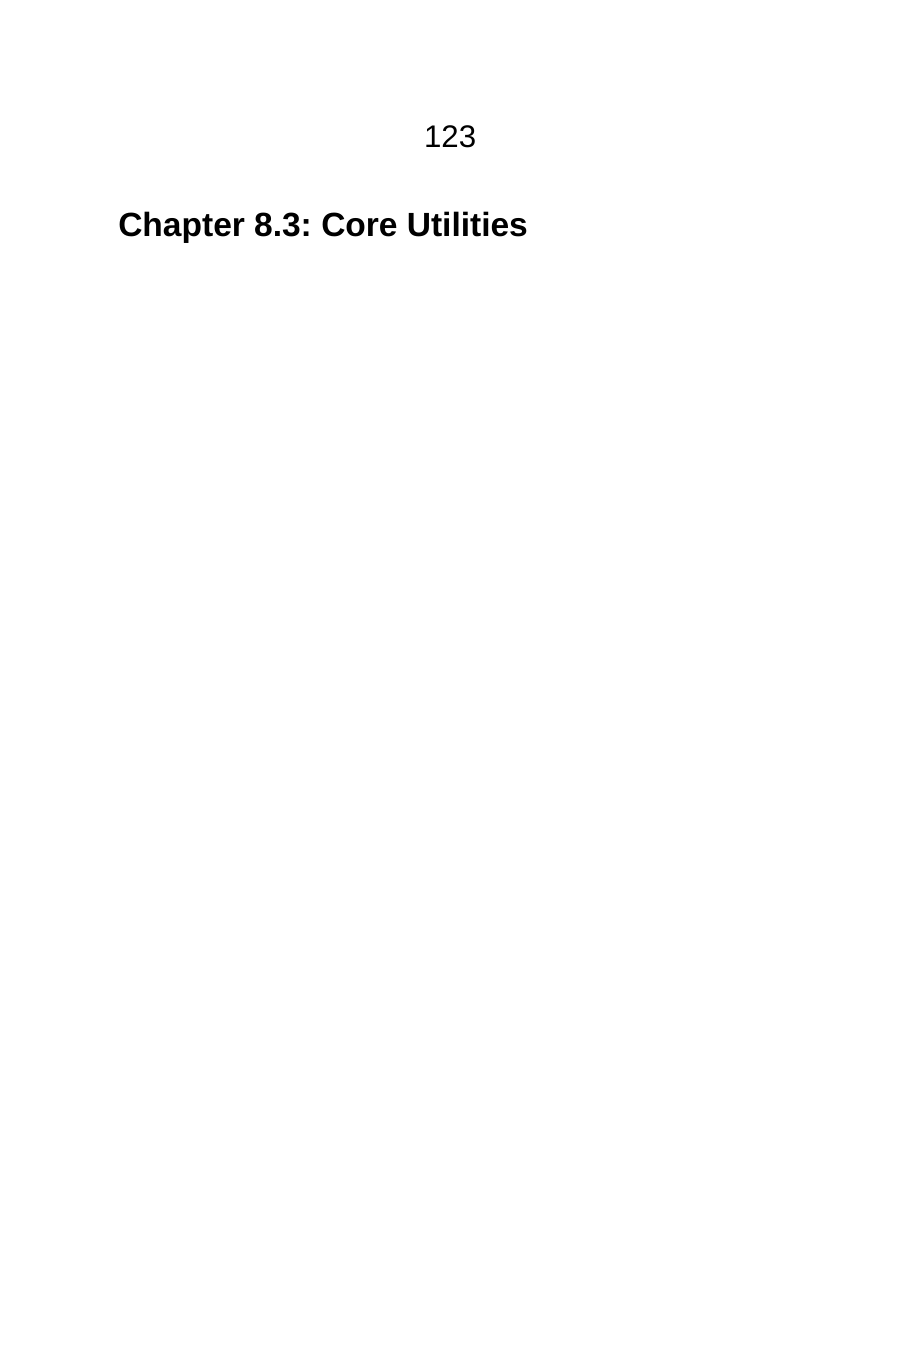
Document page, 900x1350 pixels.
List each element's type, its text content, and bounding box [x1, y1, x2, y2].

subtitle Chapter 8.3: Core Utilities [118, 204, 782, 243]
